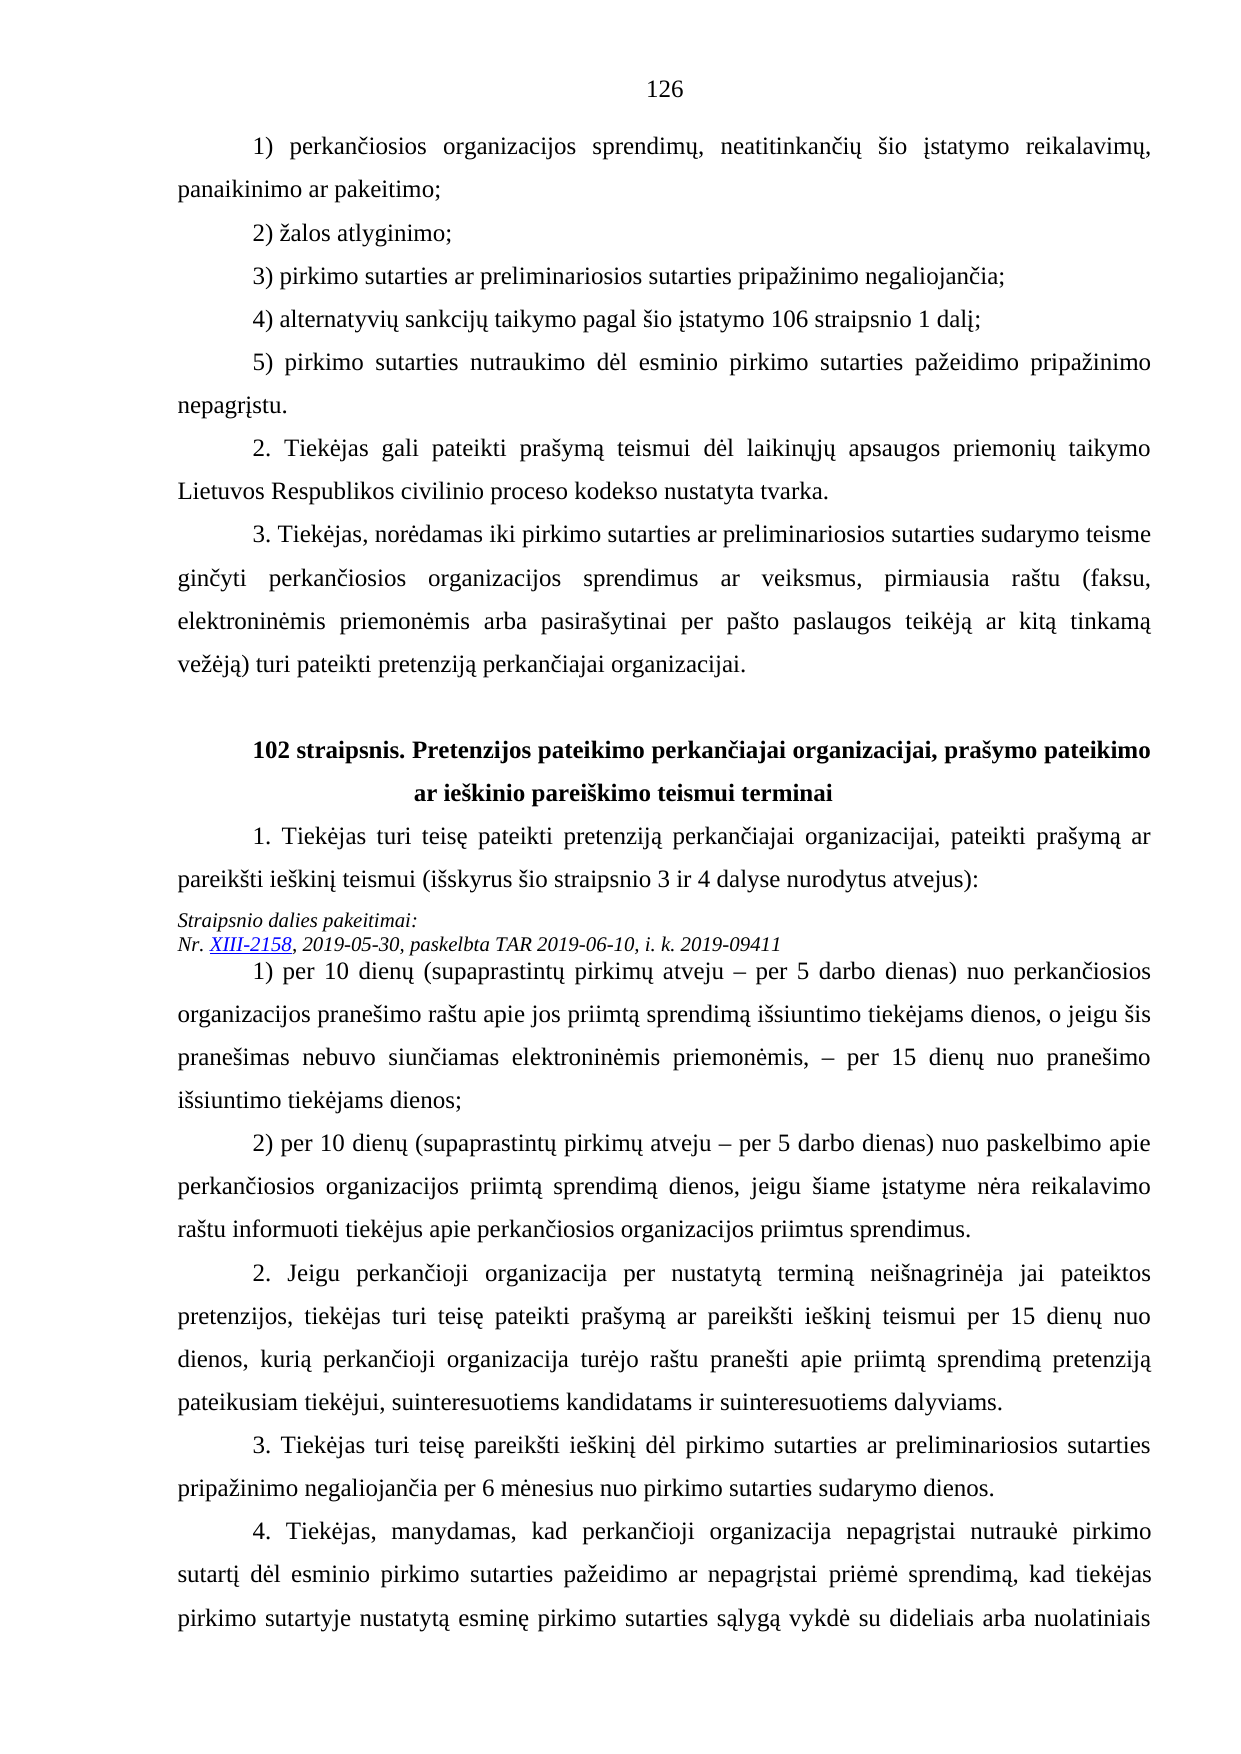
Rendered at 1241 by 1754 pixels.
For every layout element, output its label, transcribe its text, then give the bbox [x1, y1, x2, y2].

text Nr. XIII-2158, 2019-05-30, paskelbta TAR 2019-06-10, i. k. 2019-09411 [177, 932, 1152, 956]
text 2) žalos atlyginimo; [177, 218, 1152, 246]
text 3. Tiekėjas, norėdamas iki pirkimo sutarties ar preliminariosios sutarties sudarymo teisme ginčyti perkančiosios organizacijos sprendimus ar veiksmus, pirmiausia raštu (faksu, elektroninėmis priemonėmis arba pasirašytinai per pašto paslaugos teikėją ar kitą tinkamą vežėją) turi pateikti pretenziją perkančiajai organizacijai. [177, 519, 1152, 678]
text 1. Tiekėjas turi teisę pateikti pretenziją perkančiajai organizacijai, pateikti prašymą ar pareikšti ieškinį teismui (išskyrus šio straipsnio 3 ir 4 dalyse nurodytus atvejus): [177, 821, 1152, 893]
text 2. Jeigu perkančioji organizacija per nustatytą terminą neišnagrinėja jai pateiktos pretenzijos, tiekėjas turi teisę pateikti prašymą ar pareikšti ieškinį teismui per 15 dienų nuo dienos, kurią perkančioji organizacija turėjo raštu pranešti apie priimtą sprendimą pretenziją pateikusiam tiekėjui, suinteresuotiems kandidatams ir suinteresuotiems dalyviams. [177, 1258, 1152, 1416]
text 3. Tiekėjas turi teisę pareikšti ieškinį dėl pirkimo sutarties ar preliminariosios sutarties pripažinimo negaliojančia per 6 mėnesius nuo pirkimo sutarties sudarymo dienos. [177, 1430, 1152, 1502]
text Straipsnio dalies pakeitimai: [177, 908, 1152, 932]
text 2. Tiekėjas gali pateikti prašymą teismui dėl laikinųjų apsaugos priemonių taikymo Lietuvos Respublikos civilinio proceso kodekso nustatyta tvarka. [177, 433, 1152, 505]
text 5) pirkimo sutarties nutraukimo dėl esminio pirkimo sutarties pažeidimo pripažinimo nepagrįstu. [177, 347, 1152, 419]
text 3) pirkimo sutarties ar preliminariosios sutarties pripažinimo negaliojančia; [177, 261, 1152, 289]
text 1) per 10 dienų (supaprastintų pirkimų atveju – per 5 darbo dienas) nuo perkančiosios organizacijos pranešimo raštu apie jos priimtą sprendimą išsiuntimo tiekėjams dienos, o jeigu šis pranešimas nebuvo siunčiamas elektroninėmis priemonėmis, – per 15 dienų nuo pranešimo išsiuntimo tiekėjams dienos; [177, 956, 1152, 1114]
text 1) perkančiosios organizacijos sprendimų, neatitinkančių šio įstatymo reikalavimų, panaikinimo ar pakeitimo; [177, 131, 1152, 203]
text 2) per 10 dienų (supaprastintų pirkimų atveju – per 5 darbo dienas) nuo paskelbimo apie perkančiosios organizacijos priimtą sprendimą dienos, jeigu šiame įstatyme nėra reikalavimo raštu informuoti tiekėjus apie perkančiosios organizacijos priimtus sprendimus. [177, 1128, 1152, 1243]
text 4) alternatyvių sankcijų taikymo pagal šio įstatymo 106 straipsnio 1 dalį; [177, 304, 1152, 333]
text 102 straipsnis. Pretenzijos pateikimo perkančiajai organizacijai, prašymo pateikimo ar ieškinio pareiškimo teismui terminai [252, 735, 1152, 807]
text 4. Tiekėjas, manydamas, kad perkančioji organizacija nepagrįstai nutraukė pirkimo sutartį dėl esminio pirkimo sutarties pažeidimo ar nepagrįstai priėmė sprendimą, kad tiekėjas pirkimo sutartyje nustatytą esminę pirkimo sutarties sąlygą vykdė su dideliais arba nuolatiniais [177, 1516, 1152, 1631]
